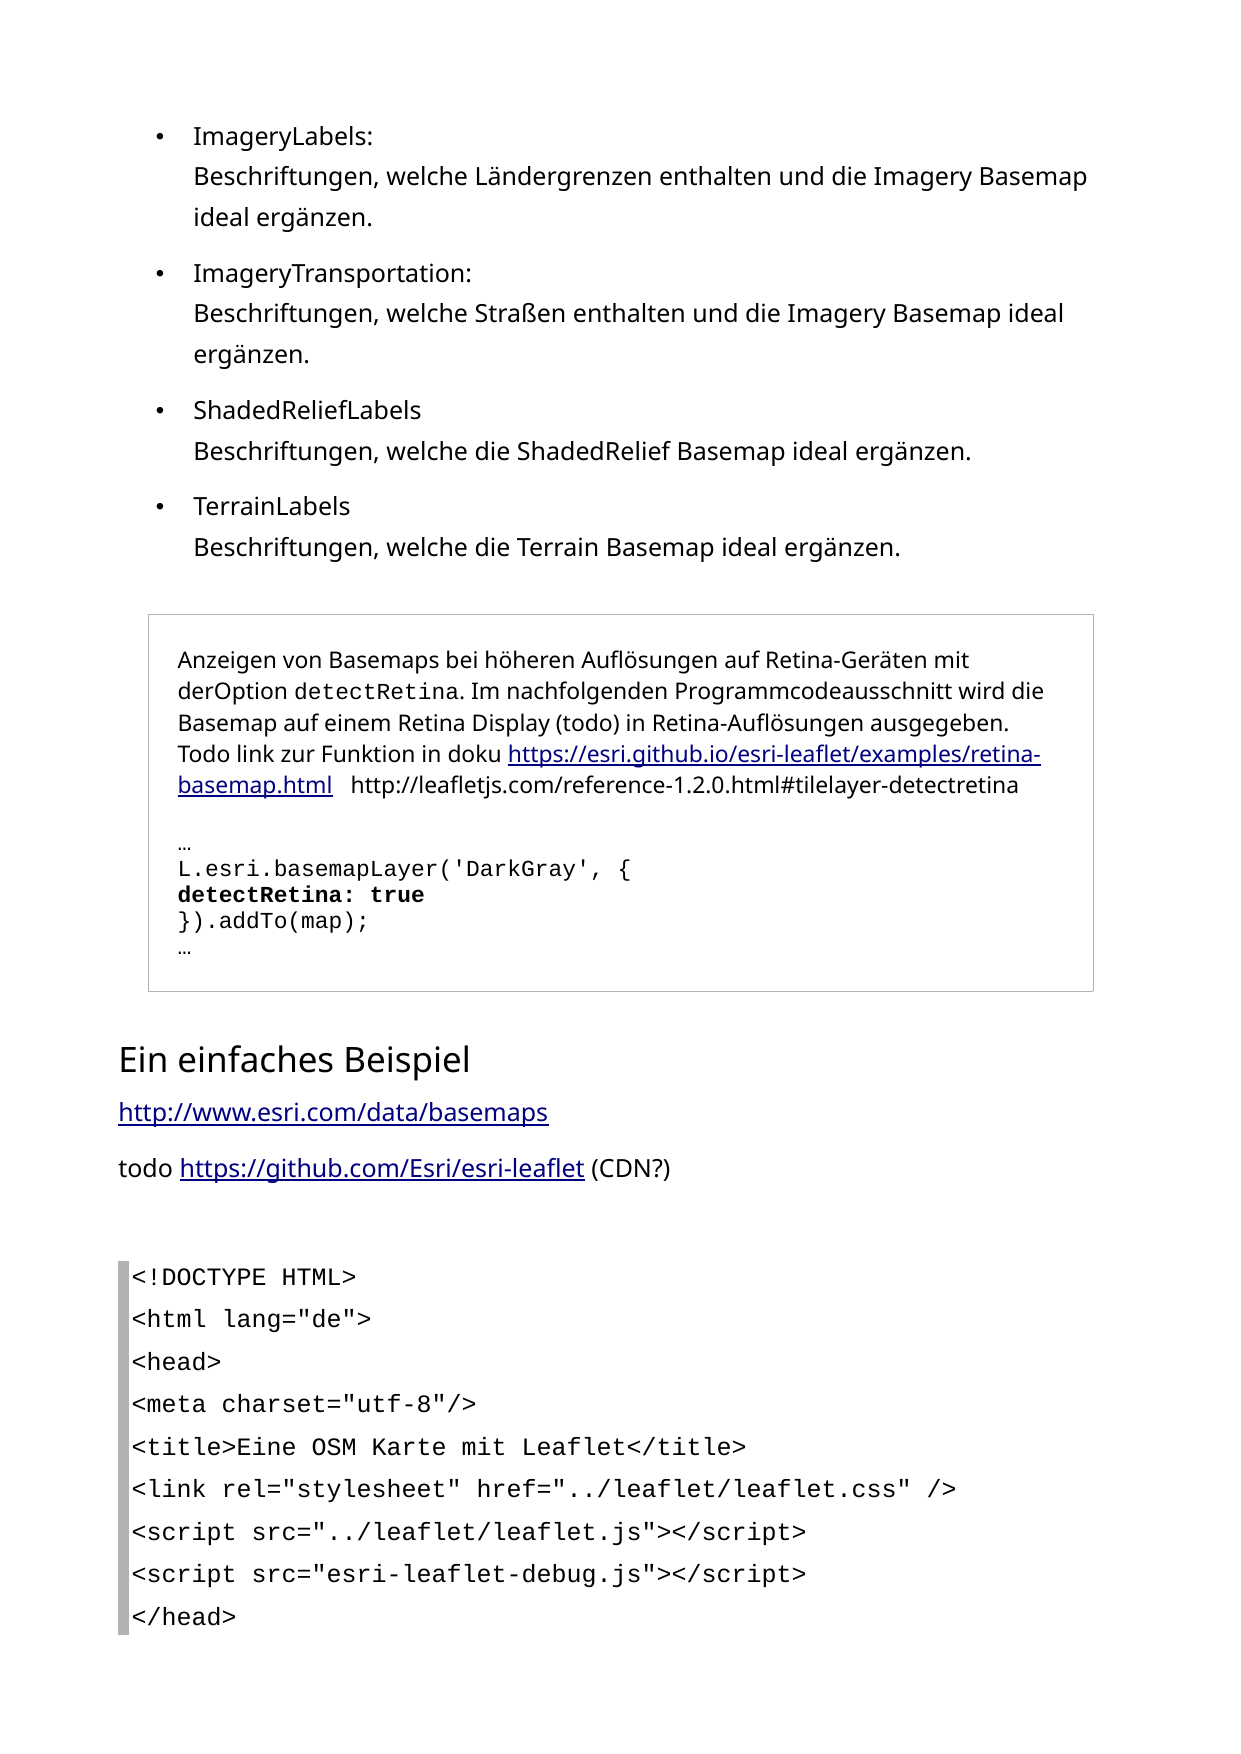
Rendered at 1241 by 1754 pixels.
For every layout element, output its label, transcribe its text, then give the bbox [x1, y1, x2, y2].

text <meta charset="utf-8"/> [129, 1389, 1122, 1420]
text <link rel="stylesheet" href="../leaflet/leaflet.css" /> [129, 1474, 1122, 1505]
text <head> [129, 1346, 1122, 1377]
text http://www.esri.com/data/basemaps [118, 1095, 1122, 1129]
text todo https://github.com/Esri/esri-leaflet (CDN?) [118, 1150, 1122, 1184]
text <title>Eine OSM Karte mit Leaflet</title> [129, 1431, 1122, 1462]
text <script src="esri-leaflet-debug.js"></script> [129, 1559, 1122, 1590]
list ImageryLabels: Beschriftungen, welche Ländergrenzen enthalten und die Imagery Basemap ideal ergänzen. [156, 118, 1122, 234]
list ShadedReliefLabels Beschriftungen, welche die ShadedRelief Basemap ideal ergänzen. [156, 392, 1122, 467]
list TerrainLabels Beschriftungen, welche die Terrain Basemap ideal ergänzen. [156, 488, 1122, 563]
subtitle Ein einfaches Beispiel [118, 1035, 1122, 1082]
text </head> [129, 1601, 1122, 1635]
list ImageryTransportation: Beschriftungen, welche Straßen enthalten und die Imagery Basemap ideal ergänzen. [156, 255, 1122, 371]
text <html lang="de"> [129, 1304, 1122, 1335]
text <script src="../leaflet/leaflet.js"></script> [129, 1516, 1122, 1547]
text Anzeigen von Basemaps bei höheren Auflösungen auf Retina-Geräten mit derOption detectRetina. Im nachfolgenden Programmcodeausschnitt wird die Basemap auf einem Retina Display (todo) in Retina-Auflösungen ausgegeben. Todo link zur Funktion in doku https://esri.github.io/esri-leaflet/examples/retina-basemap.html http://leafletjs.com/reference-1.2.0.html#tilelayer-detectretina … L.esri.basemapLayer('DarkGray', { detectRetina: true }).addTo(map); … [149, 615, 1093, 991]
text <!DOCTYPE HTML> [129, 1261, 1122, 1292]
